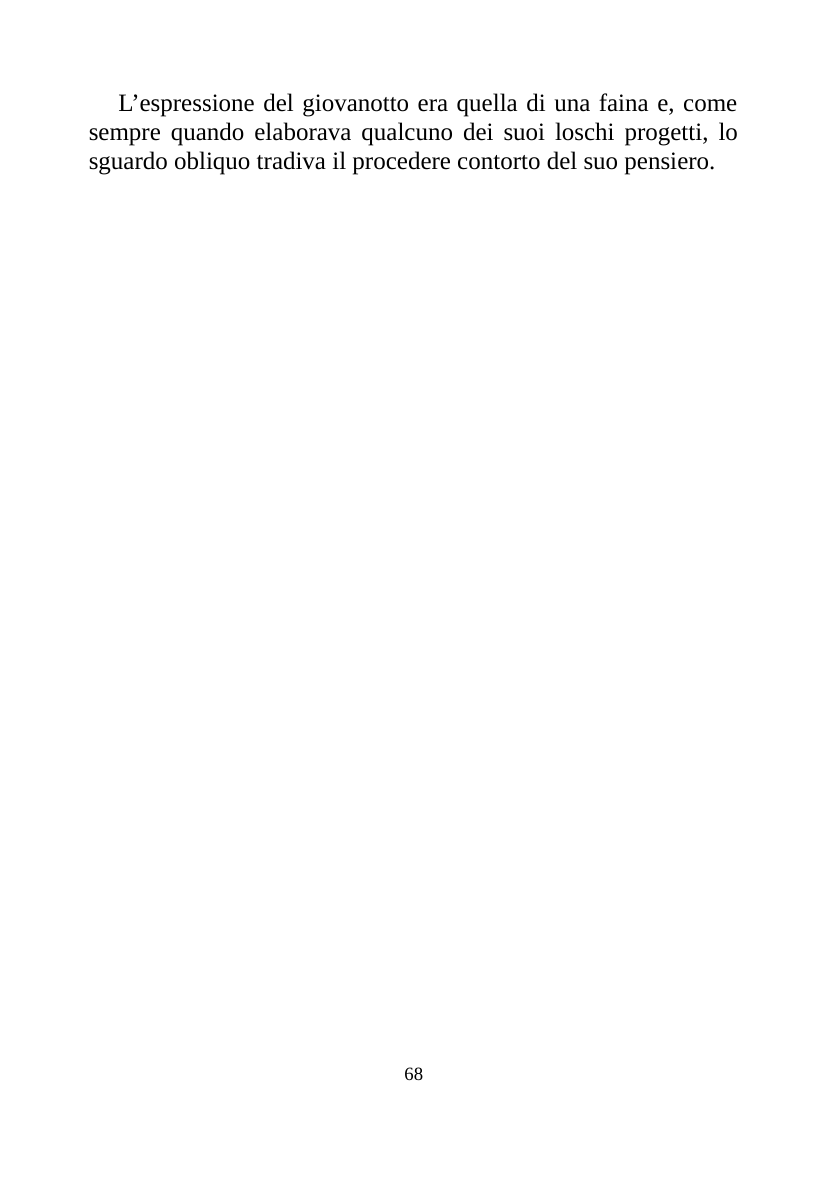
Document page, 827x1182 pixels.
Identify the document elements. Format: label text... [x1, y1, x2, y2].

text L’espressione del giovanotto era quella di una faina e, come sempre quando elaborava qualcuno dei suoi loschi progetti, lo sguardo obliquo tradiva il procedere contorto del suo pensiero. [88, 88, 738, 175]
